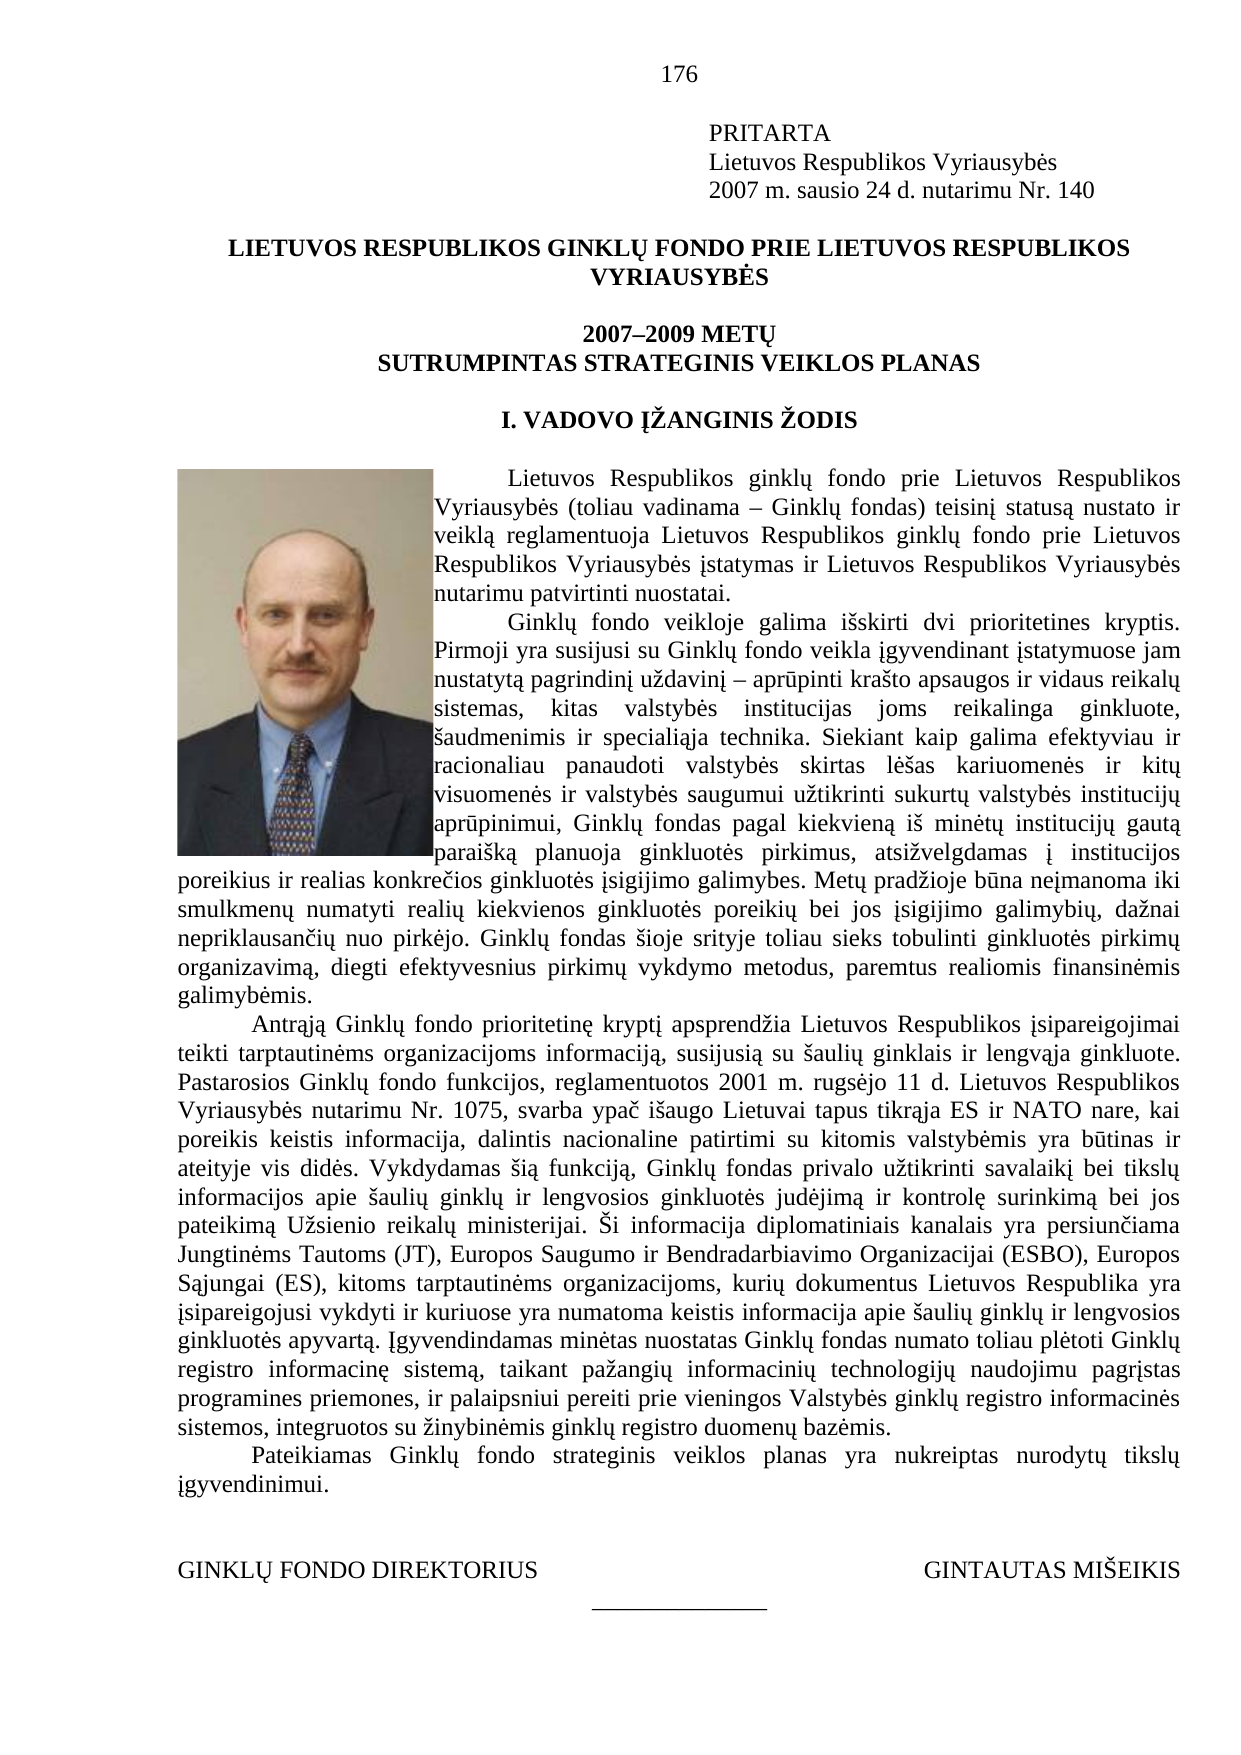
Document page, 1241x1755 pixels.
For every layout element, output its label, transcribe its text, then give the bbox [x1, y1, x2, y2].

text Ginklų fondo veikloje galima išskirti dvi prioritetines kryptis. Pirmoji yra susijusi su Ginklų fondo veikla įgyvendinant įstatymuose jam nustatytą pagrindinį uždavinį – aprūpinti krašto apsaugos ir vidaus reikalų sistemas, kitas valstybės institucijas joms reikalinga ginkluote, šaudmenimis ir specialiąja technika. Siekiant kaip galima efektyviau ir racionaliau panaudoti valstybės skirtas lėšas kariuomenės ir kitų visuomenės ir valstybės saugumui užtikrinti sukurtų valstybės institucijų aprūpinimui, Ginklų fondas pagal kiekvieną iš minėtų institucijų gautą paraišką planuoja ginkluotės pirkimus, atsižvelgdamas į institucijos poreikius ir realias konkrečios ginkluotės įsigijimo galimybes. Metų pradžioje būna neįmanoma iki smulkmenų numatyti realių kiekvienos ginkluotės poreikių bei jos įsigijimo galimybių, dažnai nepriklausančių nuo pirkėjo. Ginklų fondas šioje srityje toliau sieks tobulinti ginkluotės pirkimų organizavimą, diegti efektyvesnius pirkimų vykdymo metodus, paremtus realiomis finansinėmis galimybėmis. [177, 607, 1181, 1009]
text ______________ [177, 1584, 1181, 1613]
text LIETUVOS RESPUBLIKOS GINKLŲ FONDO PRIE LIETUVOS RESPUBLIKOS VYRIAUSYBĖS [177, 233, 1181, 291]
text GINKLŲ FONDO DIREKTORIUS GINTAUTAS MIŠEIKIS [177, 1556, 1181, 1584]
text 2007 m. sausio 24 d. nutarimu Nr. 140 [177, 176, 1181, 204]
text Pateikiamas Ginklų fondo strateginis veiklos planas yra nukreiptas nurodytų tikslų įgyvendinimui. [177, 1441, 1181, 1498]
text SUTRUMPINTAS STRATEGINIS VEIKLOS PLANAS [177, 348, 1181, 377]
text 2007–2009 METŲ [177, 319, 1181, 348]
text PRITARTA [177, 118, 1181, 147]
text Lietuvos Respublikos Vyriausybės [177, 147, 1181, 176]
text I. Vadovo ĮŽANGINIS ŽODIS [177, 406, 1181, 434]
text Lietuvos Respublikos ginklų fondo prie Lietuvos Respublikos Vyriausybės (toliau vadinama – Ginklų fondas) teisinį statusą nustato ir veiklą reglamentuoja Lietuvos Respublikos ginklų fondo prie Lietuvos Respublikos Vyriausybės įstatymas ir Lietuvos Respublikos Vyriausybės nutarimu patvirtinti nuostatai. [177, 463, 1181, 607]
text Antrąją Ginklų fondo prioritetinę kryptį apsprendžia Lietuvos Respublikos įsipareigojimai teikti tarptautinėms organizacijoms informaciją, susijusią su šaulių ginklais ir lengvąja ginkluote. Pastarosios Ginklų fondo funkcijos, reglamentuotos 2001 m. rugsėjo 11 d. Lietuvos Respublikos Vyriausybės nutarimu Nr. 1075, svarba ypač išaugo Lietuvai tapus tikrąja ES ir NATO nare, kai poreikis keistis informacija, dalintis nacionaline patirtimi su kitomis valstybėmis yra būtinas ir ateityje vis didės. Vykdydamas šią funkciją, Ginklų fondas privalo užtikrinti savalaikį bei tikslų informacijos apie šaulių ginklų ir lengvosios ginkluotės judėjimą ir kontrolę surinkimą bei jos pateikimą Užsienio reikalų ministerijai. Ši informacija diplomatiniais kanalais yra persiunčiama Jungtinėms Tautoms (JT), Europos Saugumo ir Bendradarbiavimo Organizacijai (ESBO), Europos Sąjungai (ES), kitoms tarptautinėms organizacijoms, kurių dokumentus Lietuvos Respublika yra įsipareigojusi vykdyti ir kuriuose yra numatoma keistis informacija apie šaulių ginklų ir lengvosios ginkluotės apyvartą. Įgyvendindamas minėtas nuostatas Ginklų fondas numato toliau plėtoti Ginklų registro informacinę sistemą, taikant pažangių informacinių technologijų naudojimu pagrįstas programines priemones, ir palaipsniui pereiti prie vieningos Valstybės ginklų registro informacinės sistemos, integruotos su žinybinėmis ginklų registro duomenų bazėmis. [177, 1009, 1181, 1441]
